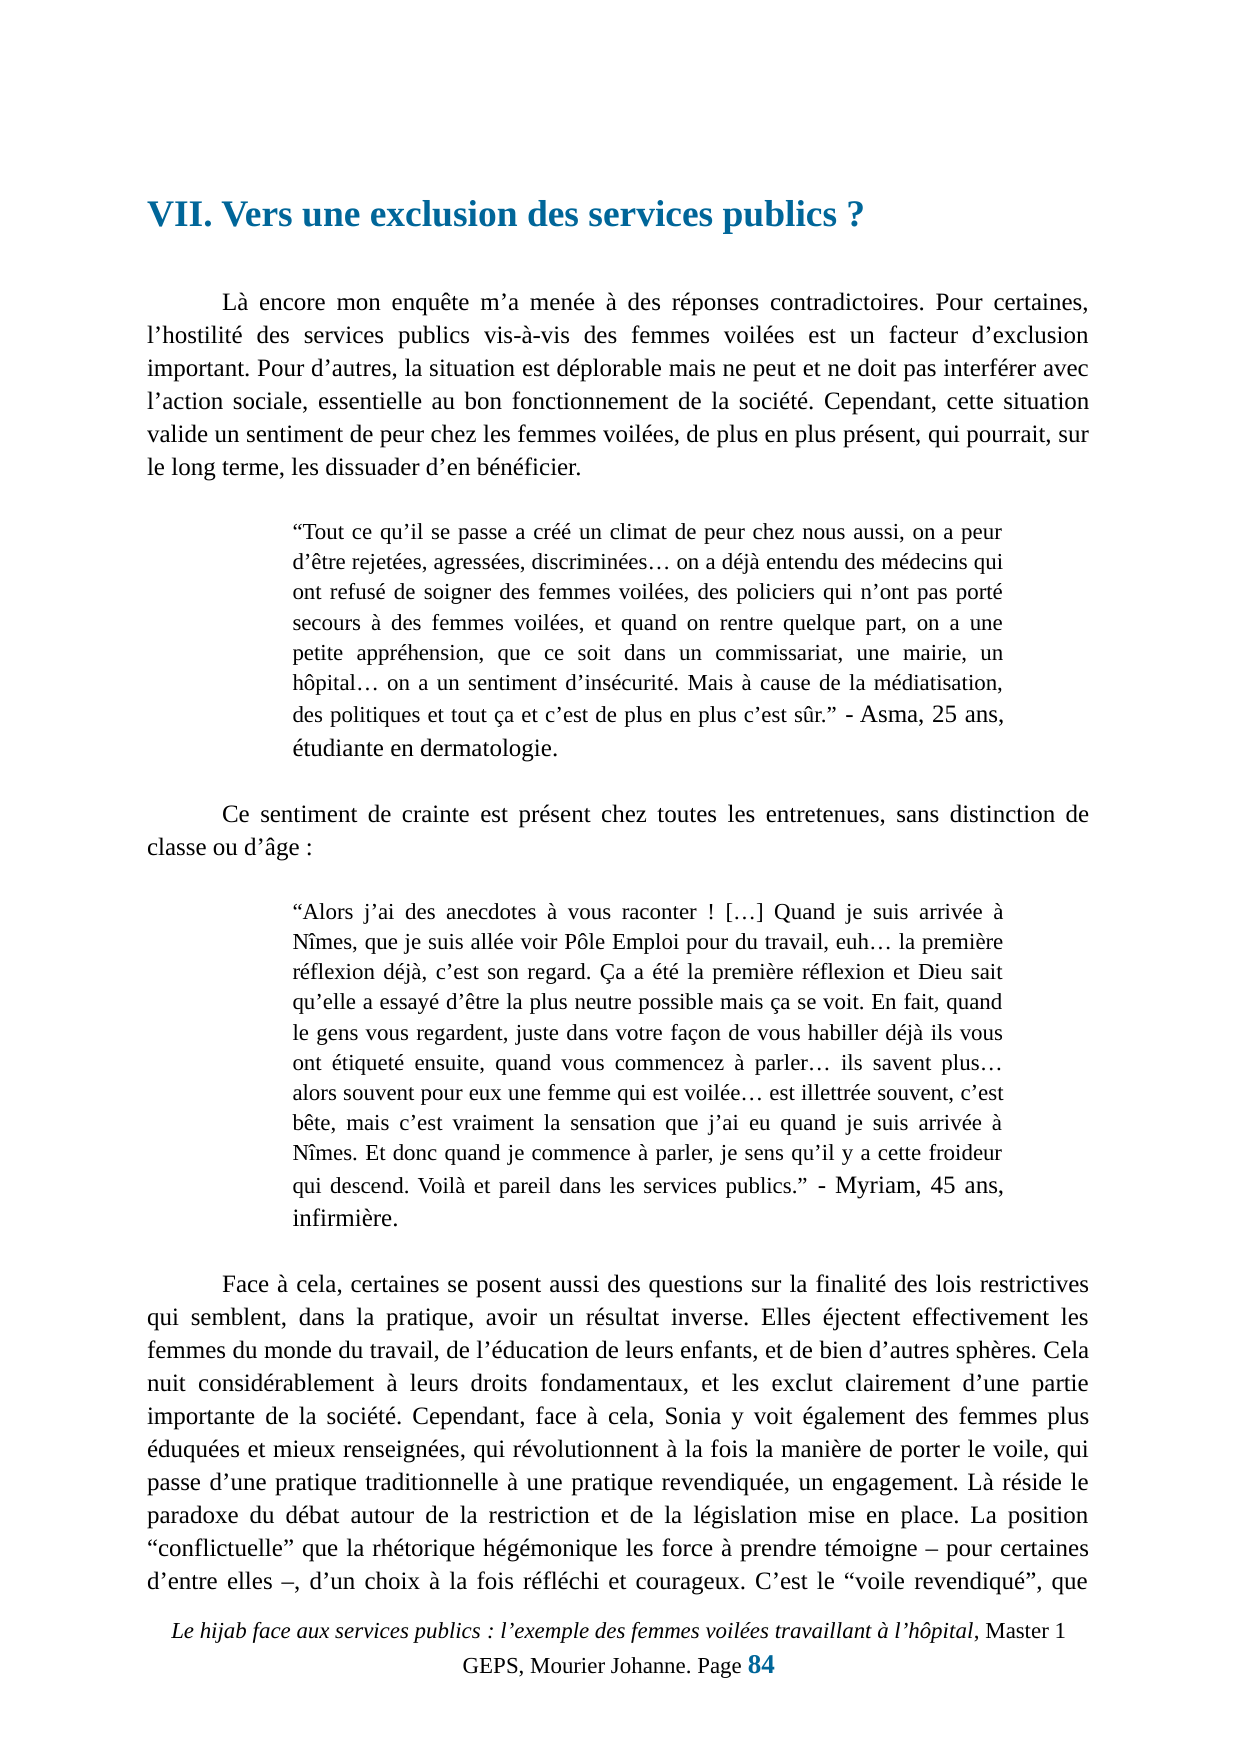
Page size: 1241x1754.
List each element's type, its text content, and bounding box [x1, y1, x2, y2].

text Là encore mon enquête m’a menée à des réponses contradictoires. Pour certaines, l’hostilité des services publics vis-à-vis des femmes voilées est un facteur d’exclusion important. Pour d’autres, la situation est déplorable mais ne peut et ne doit pas interférer avec l’action sociale, essentielle au bon fonctionnement de la société. Cependant, cette situation valide un sentiment de peur chez les femmes voilées, de plus en plus présent, qui pourrait, sur le long terme, les dissuader d’en bénéficier. [147, 287, 1090, 481]
subtitle VII. Vers une exclusion des services publics ? [147, 192, 1090, 235]
text Ce sentiment de crainte est présent chez toutes les entretenues, sans distinction de classe ou d’âge : [147, 799, 1090, 860]
text “Alors j’ai des anecdotes à vous raconter ! […] Quand je suis arrivée à Nîmes, que je suis allée voir Pôle Emploi pour du travail, euh… la première réflexion déjà, c’est son regard. Ça a été la première réflexion et Dieu sait qu’elle a essayé d’être la plus neutre possible mais ça se voit. En fait, quand le gens vous regardent, juste dans votre façon de vous habiller déjà ils vous ont étiqueté ensuite, quand vous commencez à parler… ils savent plus… alors souvent pour eux une femme qui est voilée… est illettrée souvent, c’est bête, mais c’est vraiment la sensation que j’ai eu quand je suis arrivée à Nîmes. Et donc quand je commence à parler, je sens qu’il y a cette froideur qui descend. Voilà et pareil dans les services publics.” - Myriam, 45 ans, infirmière. [292, 898, 1004, 1232]
text Face à cela, certaines se posent aussi des questions sur la finalité des lois restrictives qui semblent, dans la pratique, avoir un résultat inverse. Elles éjectent effectivement les femmes du monde du travail, de l’éducation de leurs enfants, et de bien d’autres sphères. Cela nuit considérablement à leurs droits fondamentaux, et les exclut clairement d’une partie importante de la société. Cependant, face à cela, Sonia y voit également des femmes plus éduquées et mieux renseignées, qui révolutionnent à la fois la manière de porter le voile, qui passe d’une pratique traditionnelle à une pratique revendiquée, un engagement. Là réside le paradoxe du débat autour de la restriction et de la législation mise en place. La position “conflictuelle” que la rhétorique hégémonique les force à prendre témoigne – pour certaines d’entre elles –, d’un choix à la fois réfléchi et courageux. C’est le “voile revendiqué”, que [147, 1269, 1090, 1595]
text “Tout ce qu’il se passe a créé un climat de peur chez nous aussi, on a peur d’être rejetées, agressées, discriminées… on a déjà entendu des médecins qui ont refusé de soigner des femmes voilées, des policiers qui n’ont pas porté secours à des femmes voilées, et quand on rentre quelque part, on a une petite appréhension, que ce soit dans un commissariat, une mairie, un hôpital… on a un sentiment d’insécurité. Mais à cause de la médiatisation, des politiques et tout ça et c’est de plus en plus c’est sûr.” - Asma, 25 ans, étudiante en dermatologie. [292, 518, 1004, 761]
